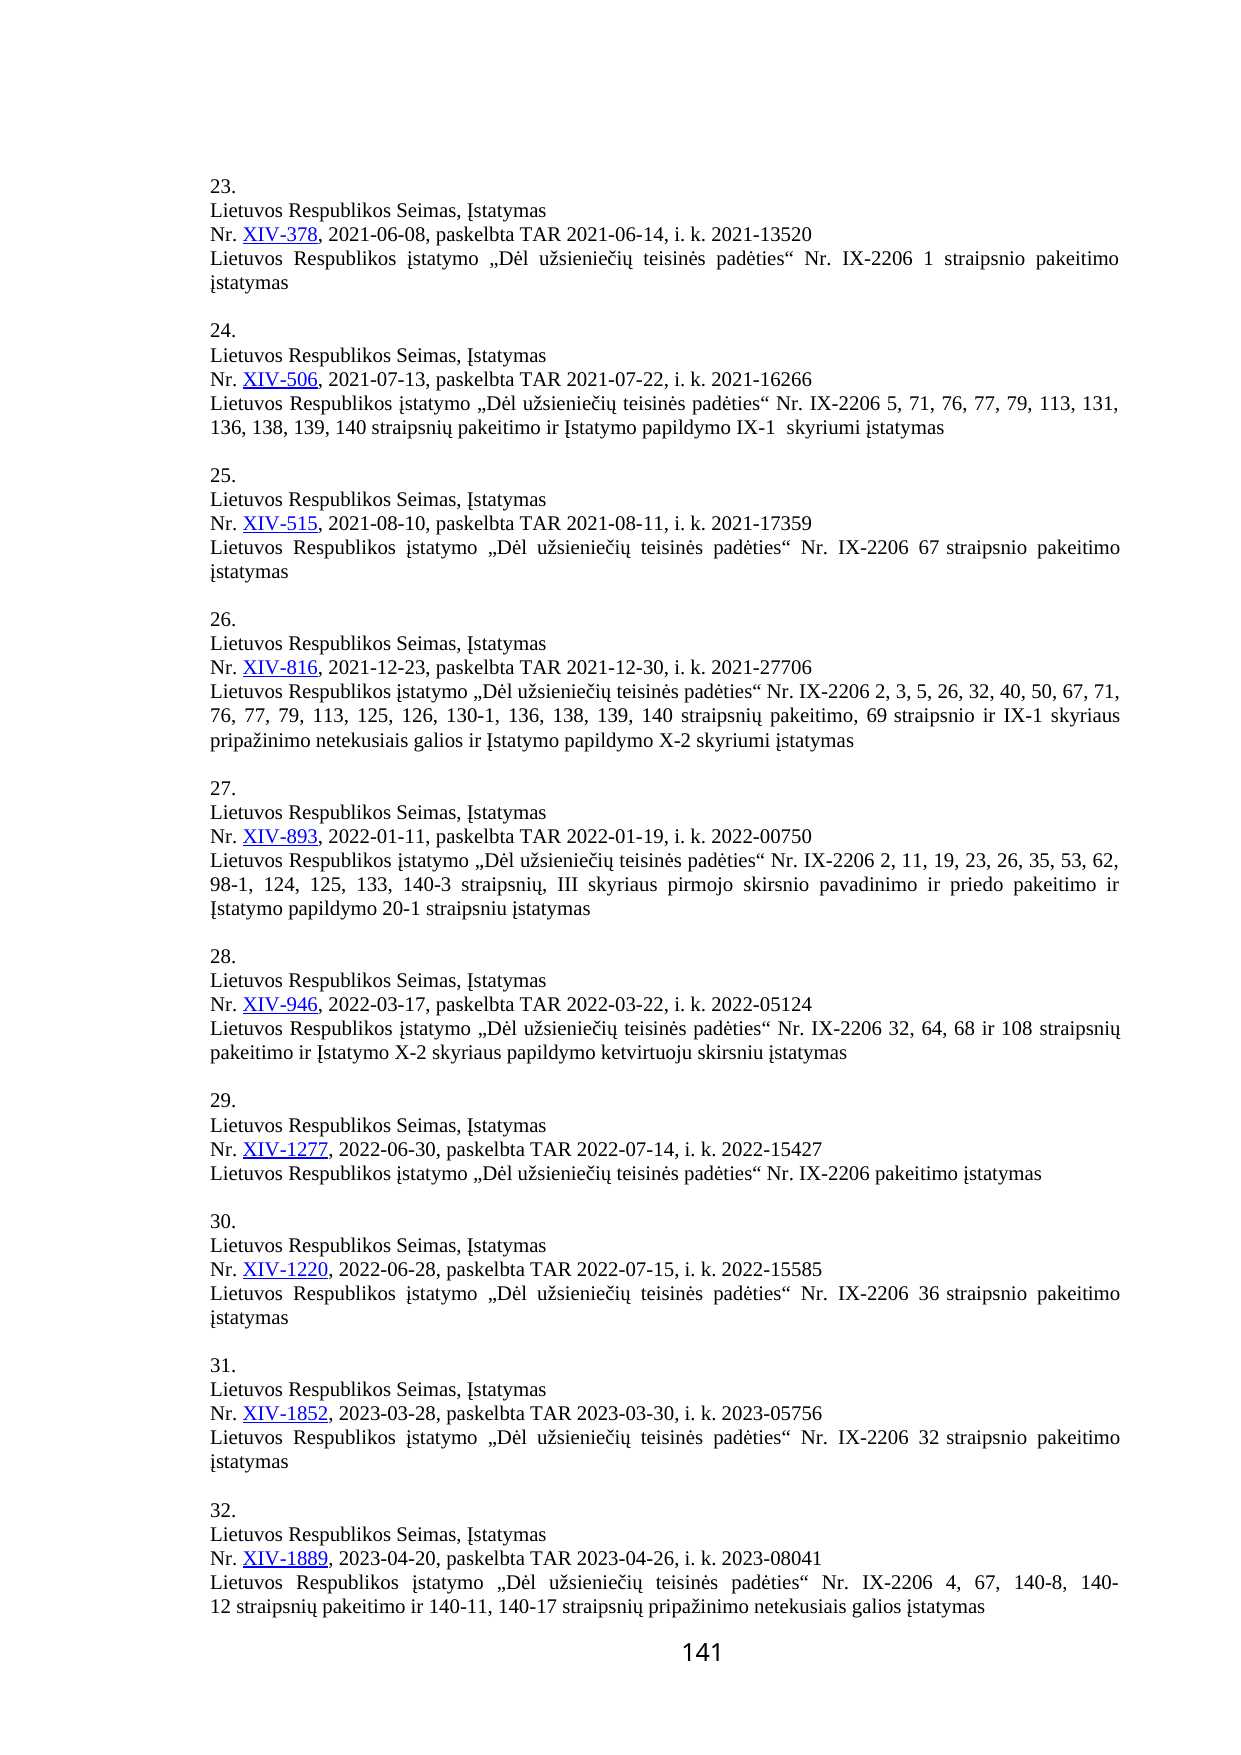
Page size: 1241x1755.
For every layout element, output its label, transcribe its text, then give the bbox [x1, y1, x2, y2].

text Nr. XIV-946, 2022-03-17, paskelbta TAR 2022-03-22, i. k. 2022-05124 [210, 992, 1120, 1016]
text 24. [210, 318, 1120, 342]
text Nr. XIV-1852, 2023-03-28, paskelbta TAR 2023-03-30, i. k. 2023-05756 [210, 1401, 1120, 1425]
text Lietuvos Respublikos įstatymo „Dėl užsieniečių teisinės padėties“ Nr. IX-2206 2, 11, 19, 23, 26, 35, 53, 62, 98-1, 124, 125, 133, 140-3 straipsnių, III skyriaus pirmojo skirsnio pavadinimo ir priedo pakeitimo ir Įstatymo papildymo 20-1 straipsniu įstatymas [210, 848, 1120, 920]
text Lietuvos Respublikos Seimas, Įstatymas [210, 1233, 1120, 1257]
text Lietuvos Respublikos įstatymo „Dėl užsieniečių teisinės padėties“ Nr. IX-2206 36 straipsnio pakeitimo įstatymas [210, 1281, 1120, 1329]
text Lietuvos Respublikos įstatymo „Dėl užsieniečių teisinės padėties“ Nr. IX-2206 67 straipsnio pakeitimo įstatymas [210, 535, 1120, 583]
text Nr. XIV-506, 2021-07-13, paskelbta TAR 2021-07-22, i. k. 2021-16266 [210, 367, 1120, 391]
text Nr. XIV-1277, 2022-06-30, paskelbta TAR 2022-07-14, i. k. 2022-15427 [210, 1137, 1120, 1161]
text Lietuvos Respublikos įstatymo „Dėl užsieniečių teisinės padėties“ Nr. IX-2206 32 straipsnio pakeitimo įstatymas [210, 1425, 1120, 1473]
text Lietuvos Respublikos įstatymo „Dėl užsieniečių teisinės padėties“ Nr. IX-2206 1 straipsnio pakeitimo įstatymas [210, 246, 1120, 294]
text Lietuvos Respublikos Seimas, Įstatymas [210, 631, 1120, 655]
text Lietuvos Respublikos Seimas, Įstatymas [210, 342, 1120, 367]
text Lietuvos Respublikos įstatymo „Dėl užsieniečių teisinės padėties“ Nr. IX-2206 pakeitimo įstatymas [210, 1161, 1120, 1185]
text Lietuvos Respublikos įstatymo „Dėl užsieniečių teisinės padėties“ Nr. IX-2206 2, 3, 5, 26, 32, 40, 50, 67, 71, 76, 77, 79, 113, 125, 126, 130-1, 136, 138, 139, 140 straipsnių pakeitimo, 69 straipsnio ir IX-1 skyriaus pripažinimo netekusiais galios ir Įstatymo papildymo X-2 skyriumi įstatymas [210, 679, 1120, 752]
text 30. [210, 1209, 1120, 1233]
text 32. [210, 1497, 1120, 1522]
text Lietuvos Respublikos Seimas, Įstatymas [210, 198, 1120, 222]
text 26. [210, 607, 1120, 631]
text Nr. XIV-1889, 2023-04-20, paskelbta TAR 2023-04-26, i. k. 2023-08041 [210, 1546, 1120, 1570]
text Lietuvos Respublikos įstatymo „Dėl užsieniečių teisinės padėties“ Nr. IX-2206 32, 64, 68 ir 108 straipsnių pakeitimo ir Įstatymo X-2 skyriaus papildymo ketvirtuoju skirsniu įstatymas [210, 1016, 1120, 1064]
text Nr. XIV-893, 2022-01-11, paskelbta TAR 2022-01-19, i. k. 2022-00750 [210, 824, 1120, 848]
text 23. [210, 174, 1120, 198]
text Lietuvos Respublikos Seimas, Įstatymas [210, 968, 1120, 992]
text Nr. XIV-1220, 2022-06-28, paskelbta TAR 2022-07-15, i. k. 2022-15585 [210, 1257, 1120, 1281]
text Nr. XIV-515, 2021-08-10, paskelbta TAR 2021-08-11, i. k. 2021-17359 [210, 511, 1120, 535]
text Lietuvos Respublikos Seimas, Įstatymas [210, 800, 1120, 824]
text 28. [210, 944, 1120, 968]
text Lietuvos Respublikos Seimas, Įstatymas [210, 1522, 1120, 1546]
text Lietuvos Respublikos Seimas, Įstatymas [210, 1112, 1120, 1137]
text Lietuvos Respublikos Seimas, Įstatymas [210, 1377, 1120, 1401]
text Lietuvos Respublikos įstatymo „Dėl užsieniečių teisinės padėties“ Nr. IX-2206 5, 71, 76, 77, 79, 113, 131, 136, 138, 139, 140 straipsnių pakeitimo ir Įstatymo papildymo IX-1 skyriumi įstatymas [210, 391, 1120, 439]
text 31. [210, 1353, 1120, 1377]
text 29. [210, 1088, 1120, 1112]
text Lietuvos Respublikos įstatymo „Dėl užsieniečių teisinės padėties“ Nr. IX-2206 4, 67, 140-8, 140-12 straipsnių pakeitimo ir 140-11, 140-17 straipsnių pripažinimo netekusiais galios įstatymas [210, 1570, 1120, 1618]
text Lietuvos Respublikos Seimas, Įstatymas [210, 487, 1120, 511]
text Nr. XIV-378, 2021-06-08, paskelbta TAR 2021-06-14, i. k. 2021-13520 [210, 222, 1120, 246]
text 27. [210, 776, 1120, 800]
text 25. [210, 463, 1120, 487]
text Nr. XIV-816, 2021-12-23, paskelbta TAR 2021-12-30, i. k. 2021-27706 [210, 655, 1120, 679]
